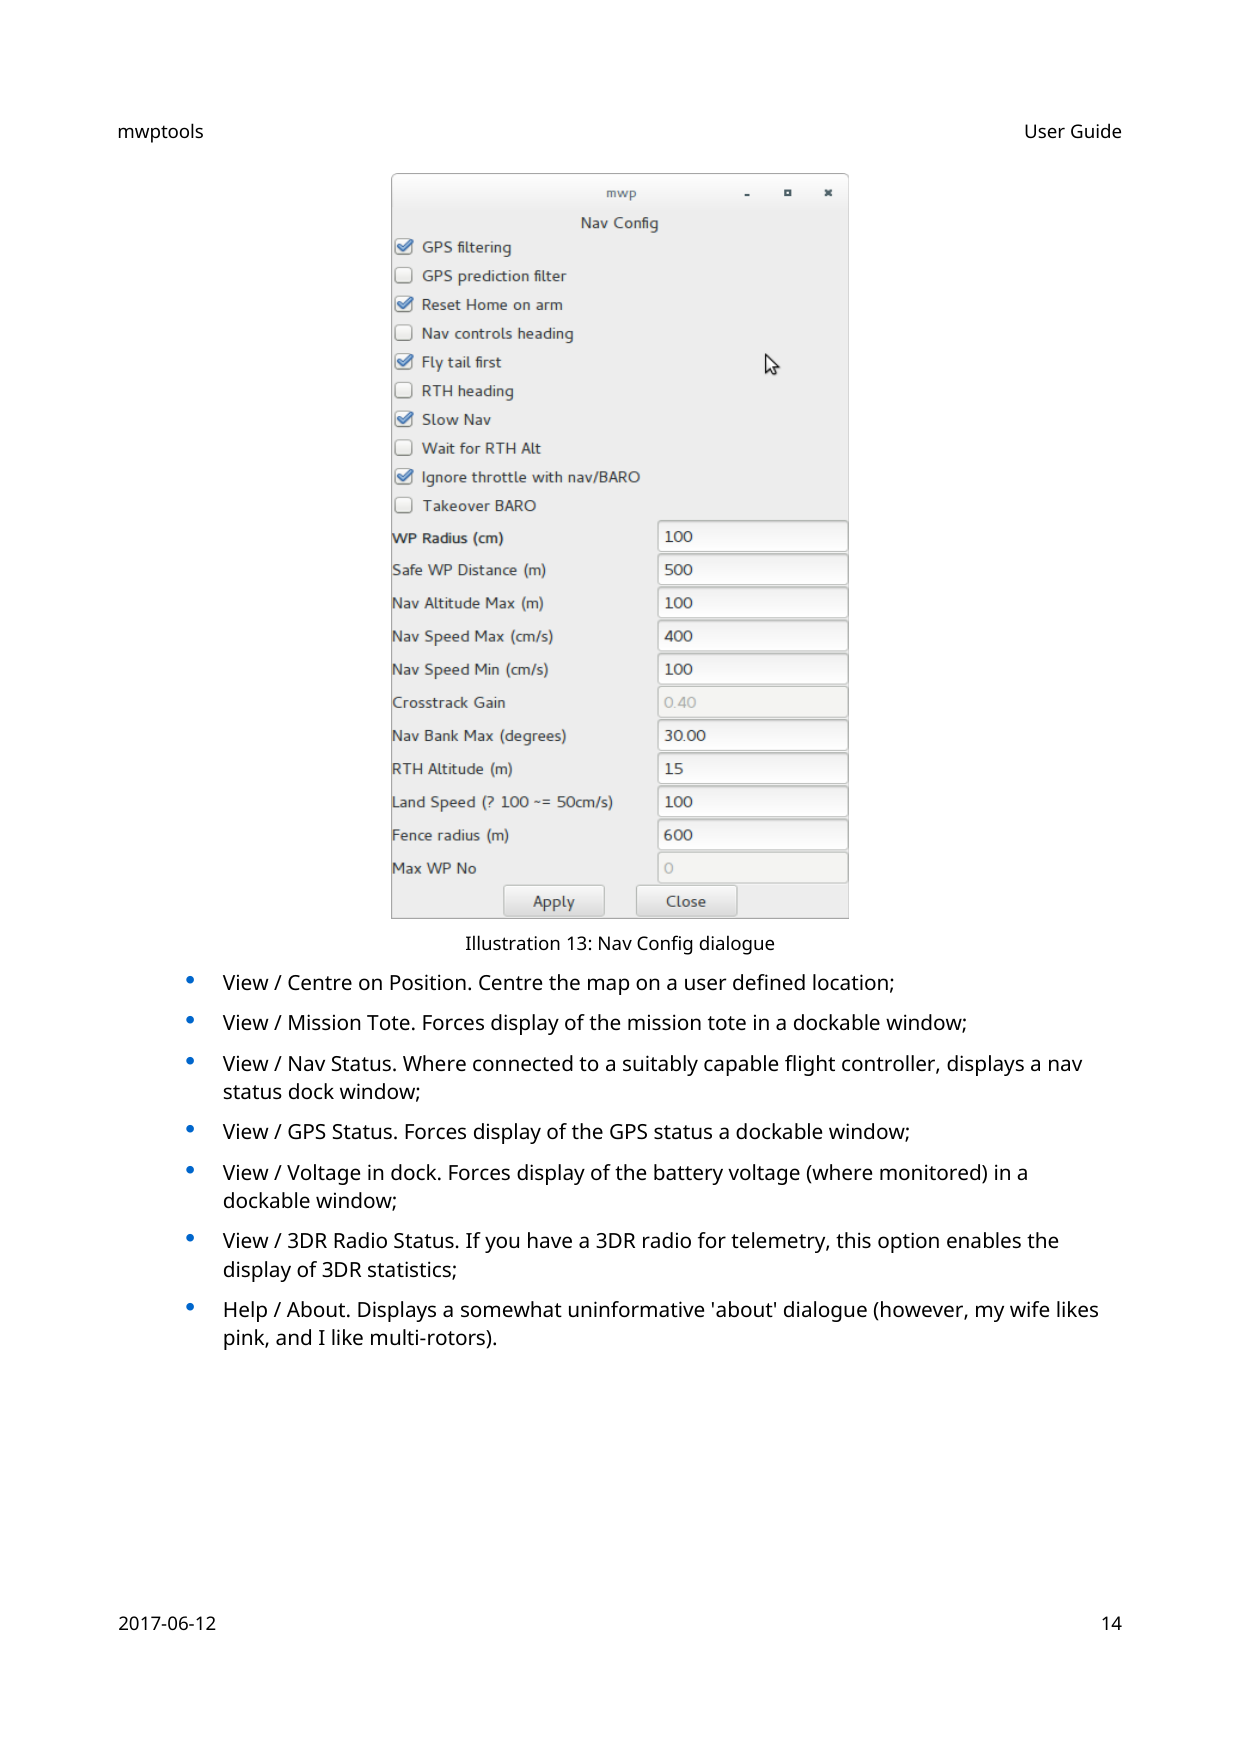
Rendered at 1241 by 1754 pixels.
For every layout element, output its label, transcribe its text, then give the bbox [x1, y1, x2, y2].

picture [391, 173, 849, 919]
list View / Mission Tote. Forces display of the mission tote in a dockable window; [185, 1008, 1122, 1037]
list View / 3DR Radio Status. If you have a 3DR radio for telemetry, this option enables the display of 3DR statistics; [185, 1226, 1122, 1283]
list View / Nav Status. Where connected to a suitably capable flight controller, displays a nav status dock window; [185, 1049, 1122, 1105]
list View / Voltage in dock. Forces display of the battery voltage (where monitored) in a dockable window; [185, 1158, 1122, 1214]
list Illustration 13: Nav Config dialogue [391, 919, 849, 956]
list Help / About. Displays a somewhat uninformative 'about' dialogue (however, my wife likes pink, and I like multi-rotors). [185, 1295, 1122, 1352]
list View / GPS Status. Forces display of the GPS status a dockable window; [185, 1117, 1122, 1146]
list View / Centre on Position. Centre the map on a user defined location; [185, 919, 1122, 996]
